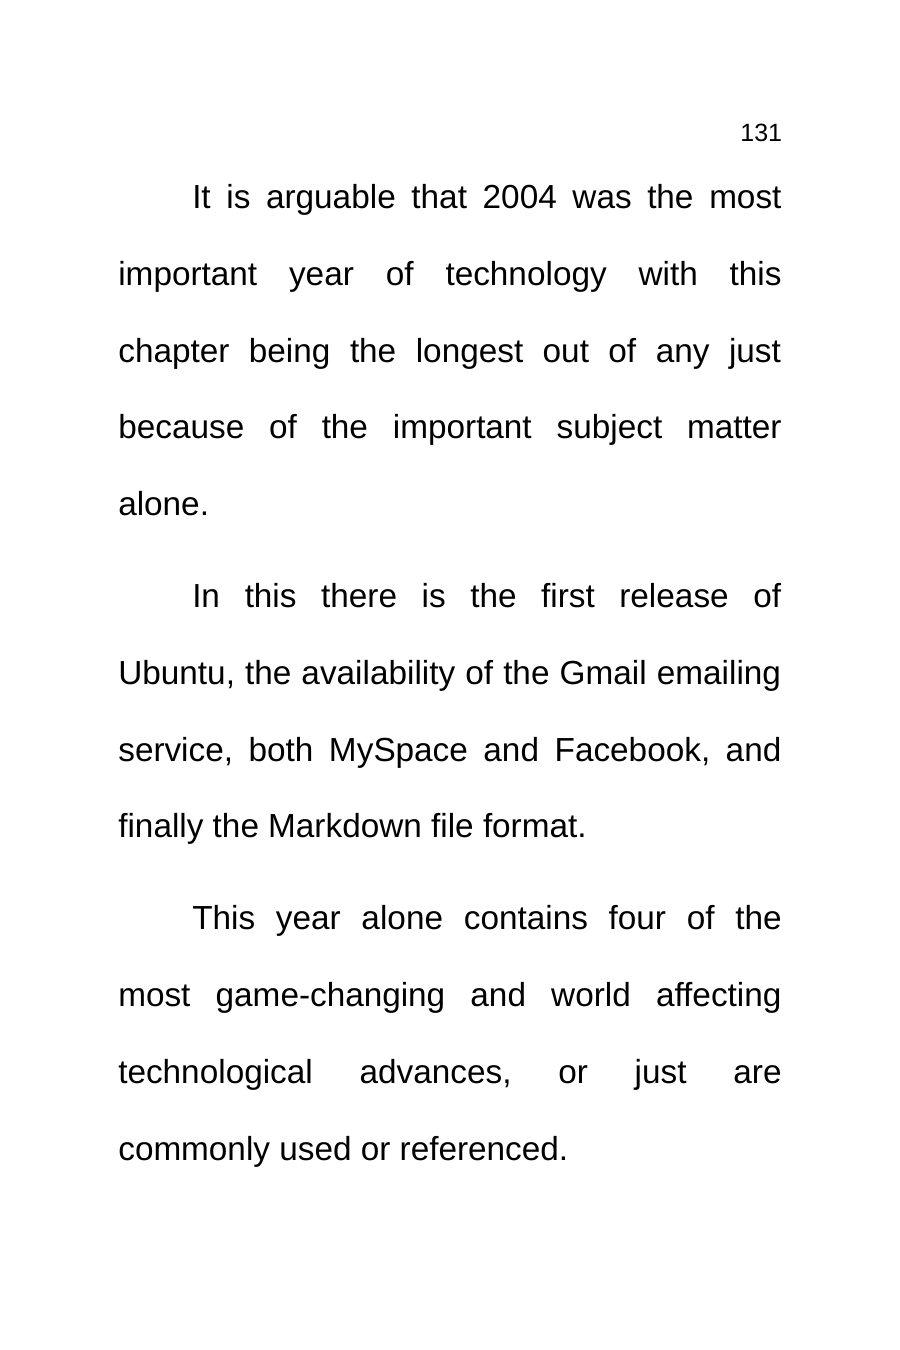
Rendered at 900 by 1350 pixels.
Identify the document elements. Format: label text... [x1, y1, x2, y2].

text This year alone contains four of the most game-changing and world affecting technological advances, or just are commonly used or referenced. [118, 898, 782, 1167]
text In this there is the first release of Ubuntu, the availability of the Gmail emailing service, both MySpace and Facebook, and finally the Markdown file format. [118, 576, 782, 845]
text It is arguable that 2004 was the most important year of technology with this chapter being the longest out of any just because of the important subject matter alone. [118, 177, 782, 523]
